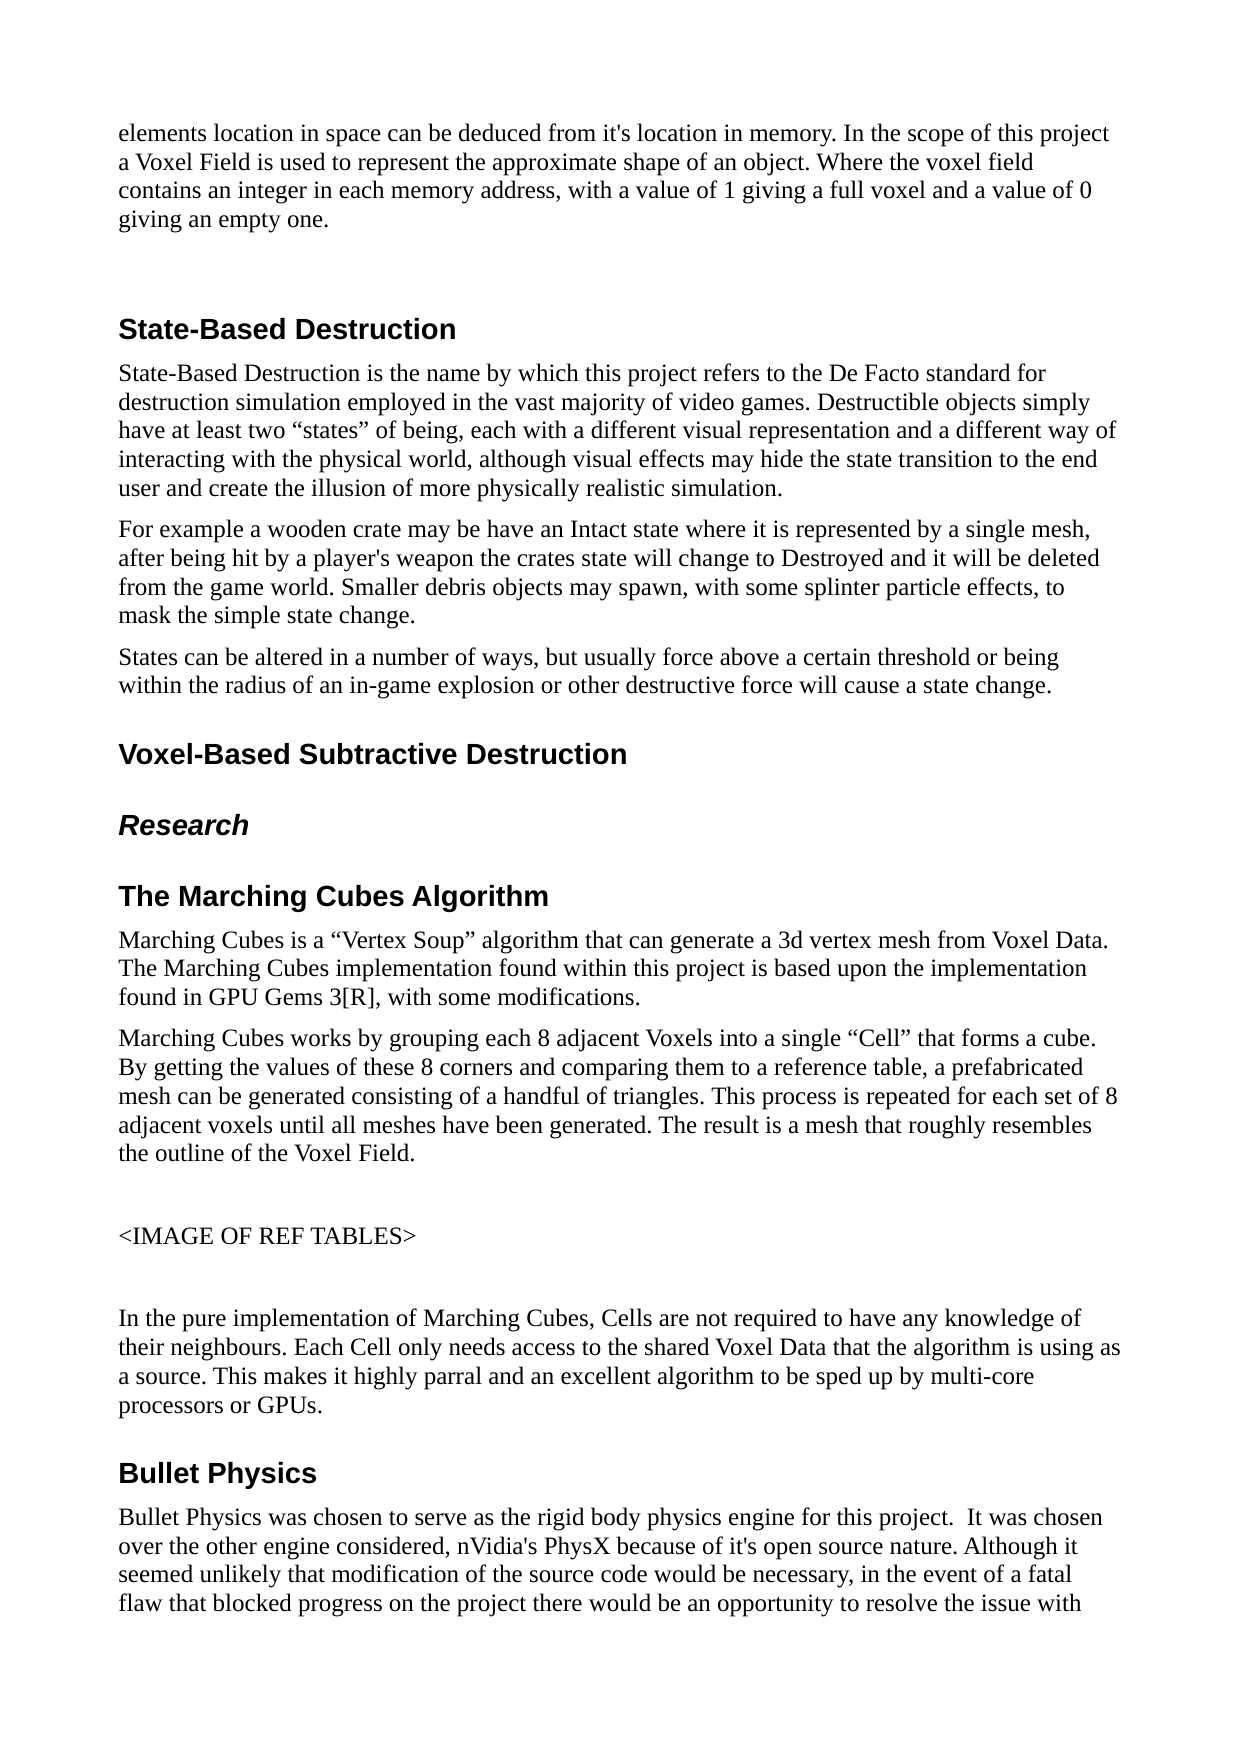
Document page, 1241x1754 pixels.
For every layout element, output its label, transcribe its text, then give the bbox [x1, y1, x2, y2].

text Bullet Physics was chosen to serve as the rigid body physics engine for this project. It was chosen over the other engine considered, nVidia's PhysX because of it's open source nature. Although it seemed unlikely that modification of the source code would be necessary, in the event of a fatal flaw that blocked progress on the project there would be an opportunity to resolve the issue with [118, 1502, 1122, 1617]
subtitle Bullet Physics [118, 1456, 1122, 1489]
text State-Based Destruction is the name by which this project refers to the De Facto standard for destruction simulation employed in the vast majority of video games. Destructible objects simply have at least two “states” of being, each with a different visual representation and a different way of interacting with the physical world, although visual effects may hide the state transition to the end user and create the illusion of more physically realistic simulation. [118, 358, 1122, 502]
text Marching Cubes is a “Vertex Soup” algorithm that can generate a 3d vertex mesh from Voxel Data. The Marching Cubes implementation found within this project is based upon the implementation found in GPU Gems 3[R], with some modifications. [118, 925, 1122, 1011]
text In the pure implementation of Marching Cubes, Cells are not required to have any knowledge of their neighbours. Each Cell only needs access to the shared Voxel Data that the algorithm is using as a source. This makes it highly parral and an excellent algorithm to be sped up by multi-core processors or GPUs. [118, 1303, 1122, 1418]
text For example a wooden crate may be have an Intact state where it is represented by a single mesh, after being hit by a player's weapon the crates state will change to Destroyed and it will be deleted from the game world. Smaller debris objects may spawn, with some splinter particle effects, to mask the simple state change. [118, 514, 1122, 629]
text Marching Cubes works by grouping each 8 adjacent Voxels into a single “Cell” that forms a cube. By getting the values of these 8 corners and comparing them to a reference table, a prefabricated mesh can be generated consisting of a handful of triangles. This process is repeated for each set of 8 adjacent voxels until all meshes have been generated. The result is a mesh that roughly resembles the outline of the Voxel Field. [118, 1023, 1122, 1167]
subtitle State-Based Destruction [118, 312, 1122, 345]
subtitle Voxel-Based Subtractive Destruction [118, 737, 1122, 770]
text States can be altered in a number of ways, but usually force above a certain threshold or being within the radius of an in-game explosion or other destructive force will cause a state change. [118, 642, 1122, 699]
text elements location in space can be deduced from it's location in memory. In the scope of this project a Voxel Field is used to represent the approximate shape of an object. Where the voxel field contains an integer in each memory address, with a value of 1 giving a full voxel and a value of 0 giving an empty one. [118, 118, 1122, 233]
subtitle The Marching Cubes Algorithm [118, 879, 1122, 912]
subtitle Research [118, 808, 1122, 841]
text <IMAGE OF REF TABLES> [118, 1221, 1122, 1250]
